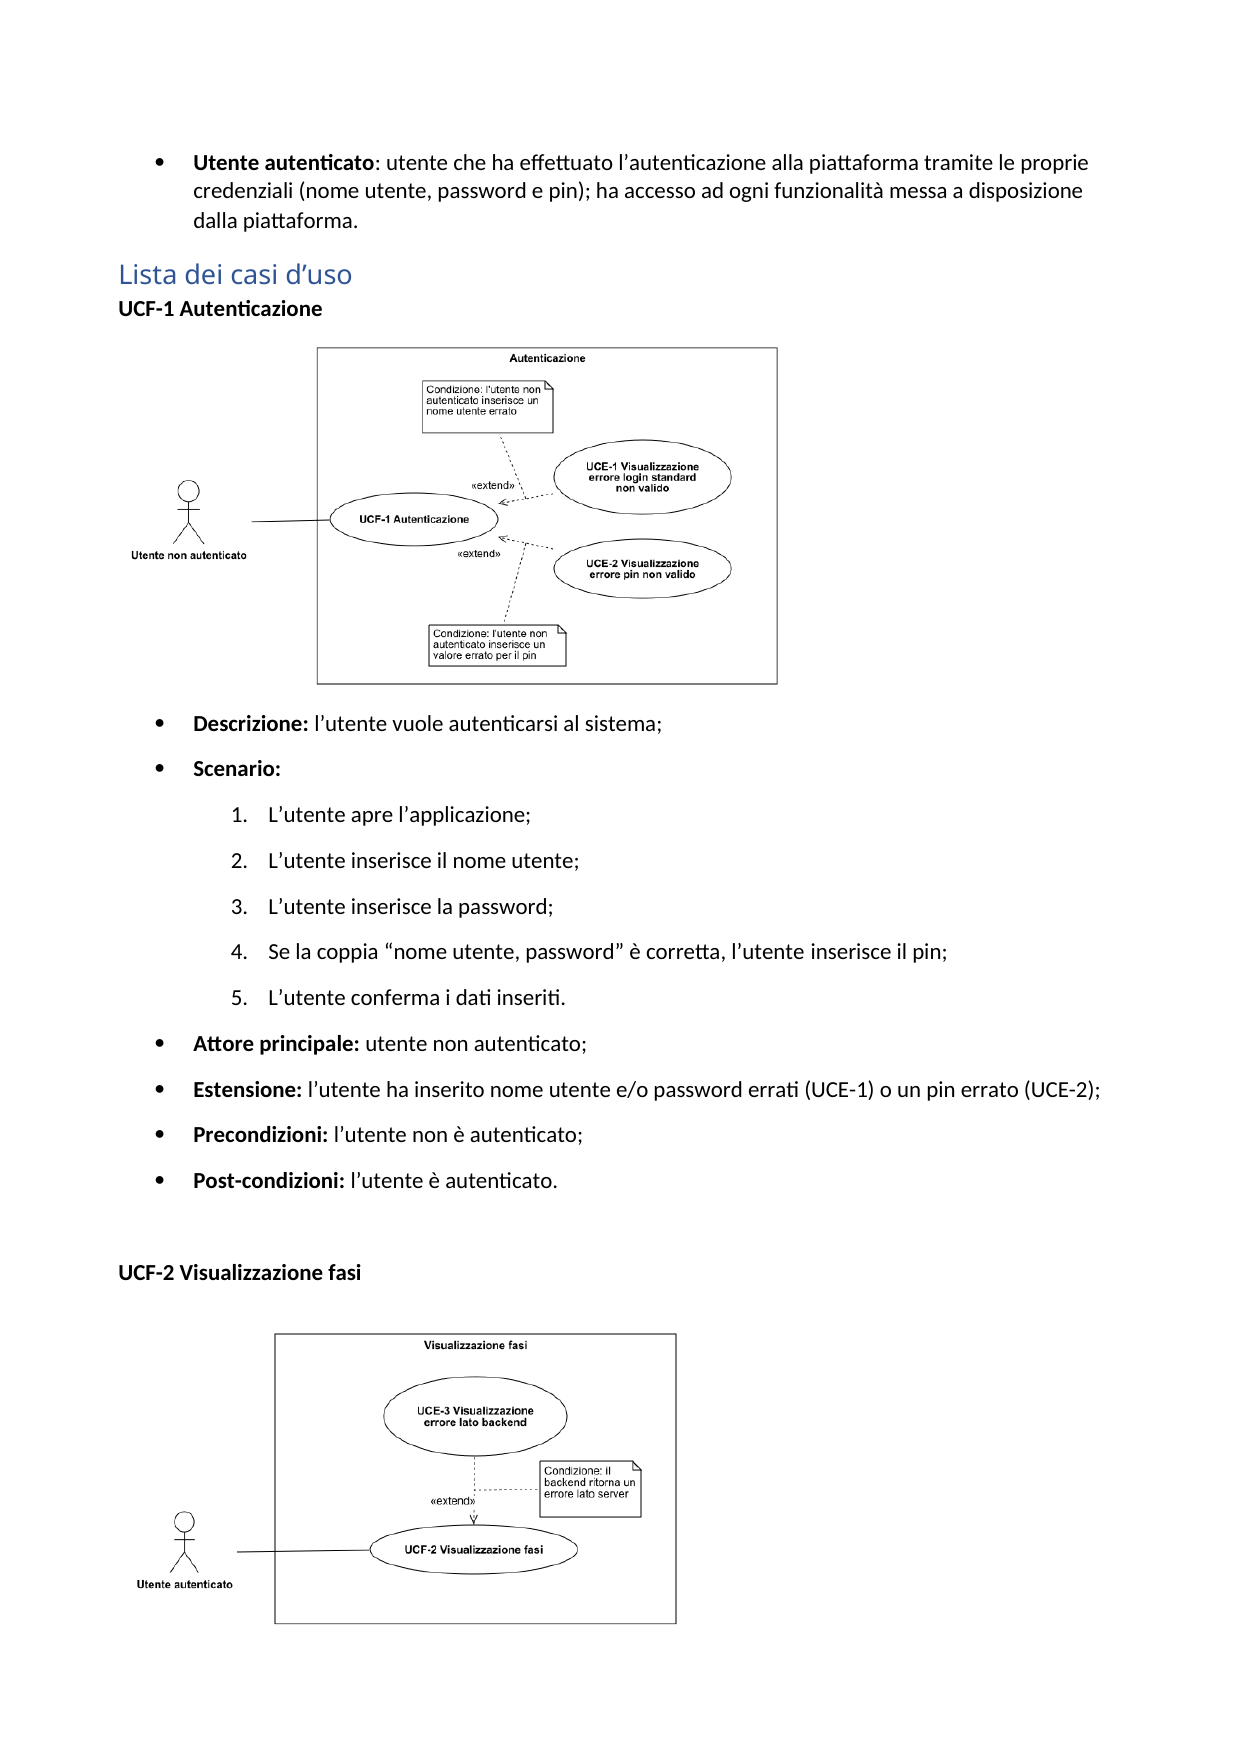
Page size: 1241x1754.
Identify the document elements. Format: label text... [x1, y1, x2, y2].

list Post-condizioni: l’utente è autenticato. [156, 1166, 1122, 1194]
list L’utente inserisce la password; [231, 892, 1122, 920]
text UCF-1 Autenticazione [118, 294, 1122, 322]
list Scenario: [156, 754, 1122, 783]
list Precondizioni: l’utente non è autenticato; [156, 1120, 1122, 1148]
text UCF-2 Visualizzazione fasi [118, 1258, 1122, 1286]
list Se la coppia “nome utente, password” è corretta, l’utente inserisce il pin; [231, 937, 1122, 966]
list Utente autenticato: utente che ha effettuato l’autenticazione alla piattaforma tramite le proprie credenziali (nome utente, password e pin); ha accesso ad ogni funzionalità messa a disposizione dalla piattaforma. [156, 148, 1122, 234]
list Attore principale: utente non autenticato; [156, 1029, 1122, 1057]
list Descrizione: l’utente vuole autenticarsi al sistema; [156, 709, 1122, 737]
list Estensione: l’utente ha inserito nome utente e/o password errati (UCE-1) o un pin errato (UCE-2); [156, 1075, 1122, 1103]
list L’utente inserisce il nome utente; [231, 846, 1122, 874]
subtitle Lista dei casi d’uso [118, 256, 1122, 292]
list L’utente conferma i dati inseriti. [231, 983, 1122, 1011]
list L’utente apre l’applicazione; [231, 800, 1122, 828]
